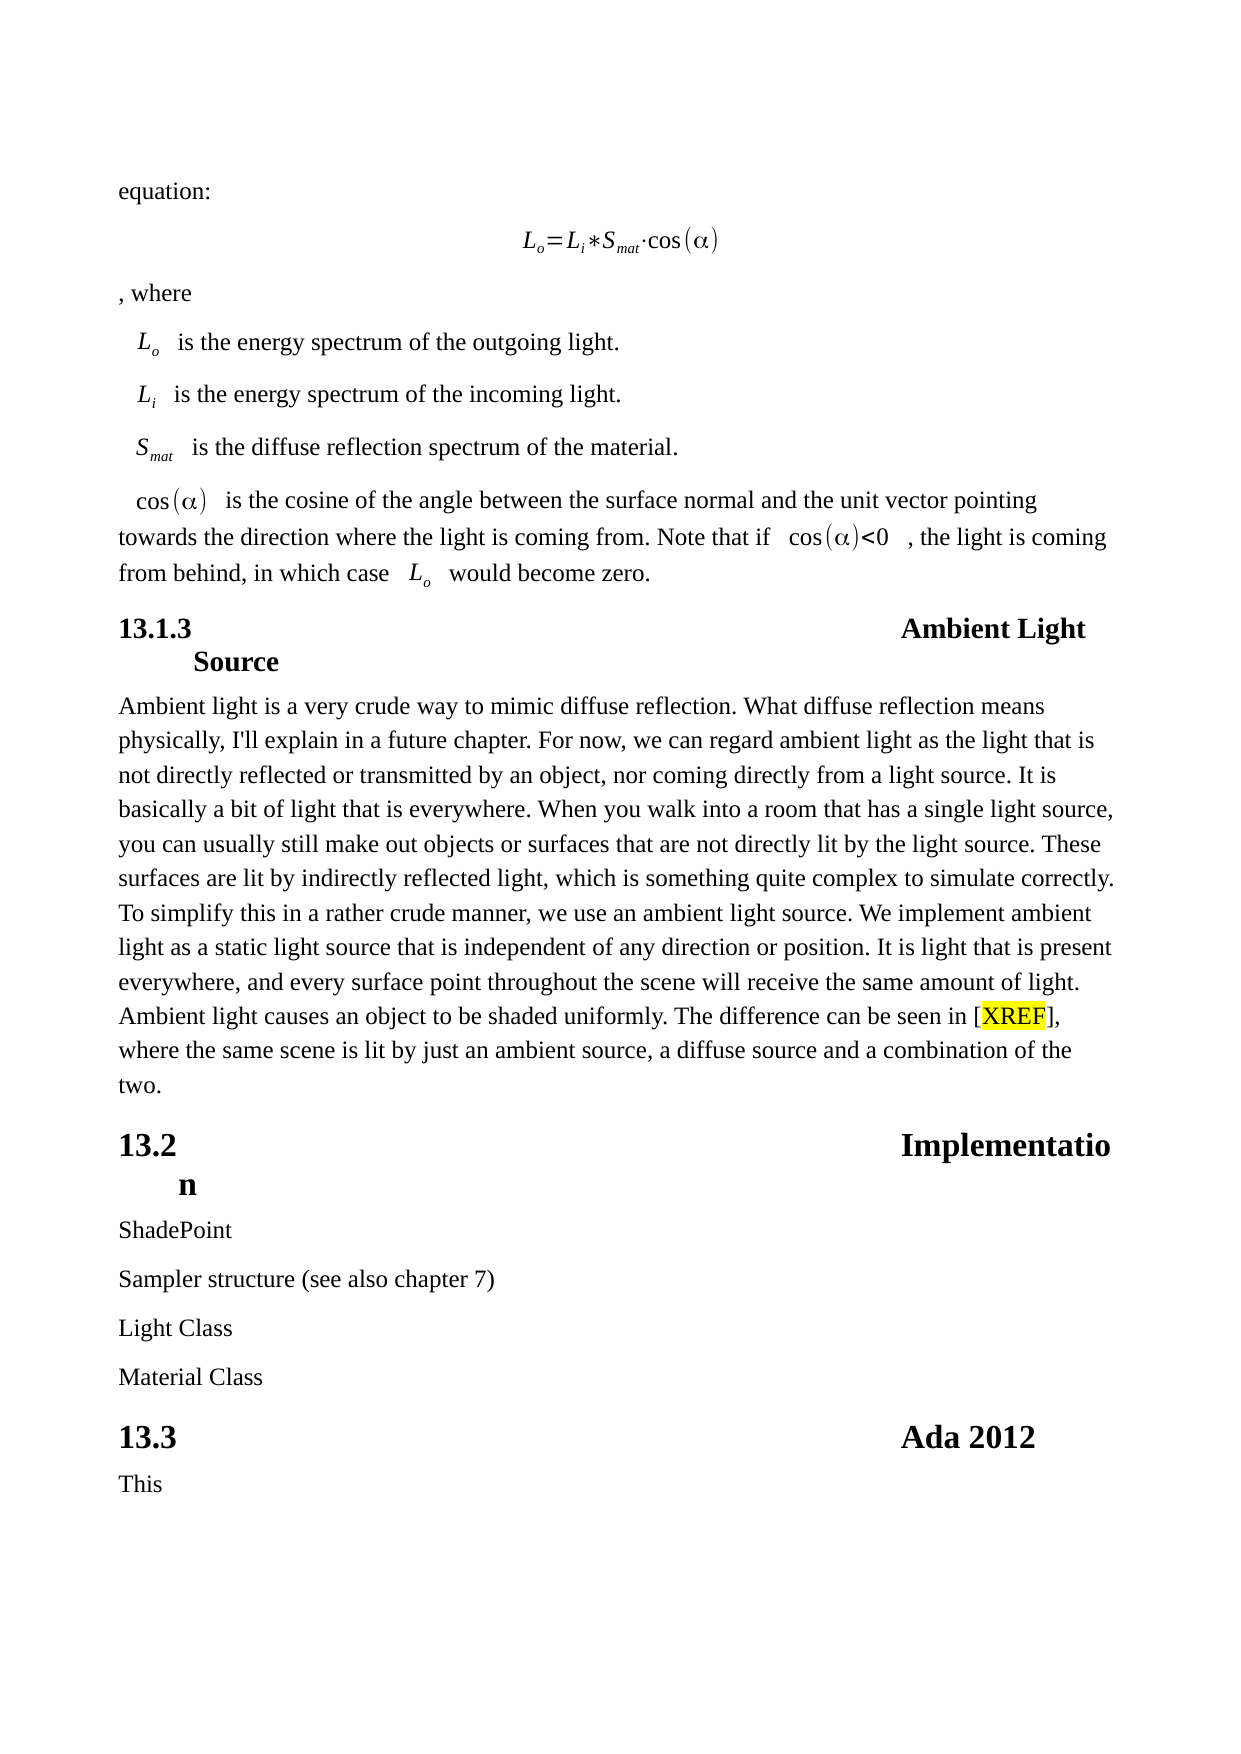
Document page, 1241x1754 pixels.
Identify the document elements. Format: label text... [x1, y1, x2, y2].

text This [118, 1469, 1122, 1497]
subtitle Ambient Light Source [118, 611, 1122, 678]
text is the energy spectrum of the incoming light. [118, 379, 1122, 412]
subtitle Implementation [118, 1125, 1122, 1203]
text is the diffuse reflection spectrum of the material. [118, 432, 1122, 465]
text equation: [118, 176, 1122, 205]
text Ambient light is a very crude way to mimic diffuse reflection. What diffuse reflection means physically, I'll explain in a future chapter. For now, we can regard ambient light as the light that is not directly reflected or transmitted by an object, nor coming directly from a light source. It is basically a bit of light that is everywhere. When you walk into a room that has a single light source, you can usually still make out objects or surfaces that are not directly lit by the light source. These surfaces are lit by indirectly reflected light, which is something quite complex to simulate correctly. To simplify this in a rather crude manner, we use an ambient light source. We implement ambient light as a static light source that is independent of any direction or position. It is light that is present everywhere, and every surface point throughout the scene will receive the same amount of light. Ambient light causes an object to be shaded uniformly. The difference can be seen in [XREF], where the same scene is lit by just an ambient source, a diffuse source and a combination of the two. [118, 691, 1122, 1099]
text Material Class [118, 1362, 1122, 1391]
text is the cosine of the angle between the surface normal and the unit vector pointing towards the direction where the light is coming from. Note that if, the light is coming from behind, in which casewould become zero. [118, 485, 1122, 590]
text is the energy spectrum of the outgoing light. [118, 327, 1122, 359]
text Light Class [118, 1313, 1122, 1342]
subtitle Ada 2012 [118, 1418, 1122, 1456]
text ShadePoint [118, 1215, 1122, 1244]
text , where [118, 278, 1122, 306]
text Sampler structure (see also chapter 7) [118, 1264, 1122, 1293]
